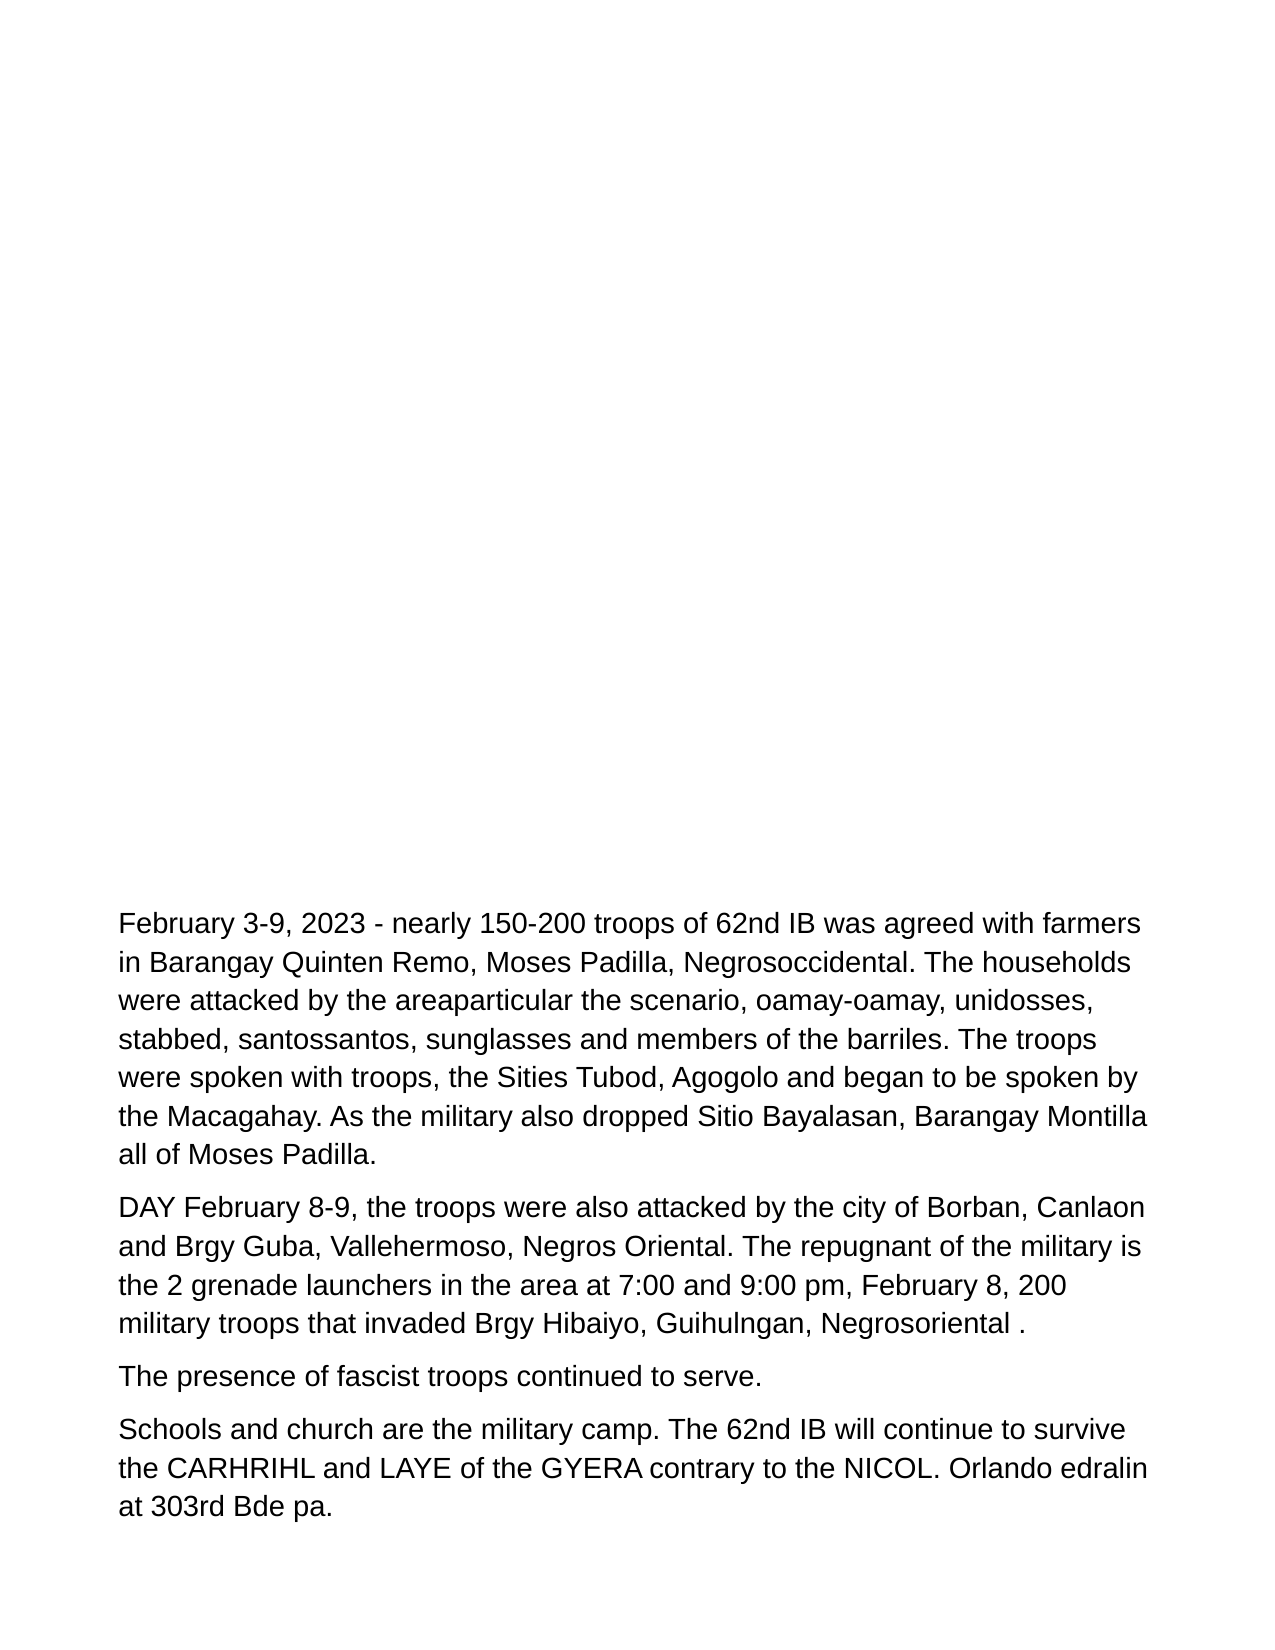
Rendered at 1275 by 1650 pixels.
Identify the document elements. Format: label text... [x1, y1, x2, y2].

text February 3-9, 2023 - nearly 150-200 troops of 62nd IB was agreed with farmers in Barangay Quinten Remo, Moses Padilla, Negrosoccidental. The households were attacked by the areaparticular the scenario, oamay-oamay, unidosses, stabbed, santossantos, sunglasses and members of the barriles. The troops were spoken with troops, the Sities Tubod, Agogolo and began to be spoken by the Macagahay. As the military also dropped Sitio Bayalasan, Barangay Montilla all of Moses Padilla. [118, 118, 1157, 1171]
text The presence of fascist troops continued to serve. [118, 1359, 1157, 1393]
text Schools and church are the military camp. The 62nd IB will continue to survive the CARHRIHL and LAYE of the GYERA contrary to the NICOL. Orlando edralin at 303rd Bde pa. [118, 1412, 1157, 1523]
text DAY February 8-9, the troops were also attacked by the city of Borban, Canlaon and Brgy Guba, Vallehermoso, Negros Oriental. The repugnant of the military is the 2 grenade launchers in the area at 7:00 and 9:00 pm, February 8, 200 military troops that invaded Brgy Hibaiyo, Guihulngan, Negrosoriental . [118, 1190, 1157, 1339]
